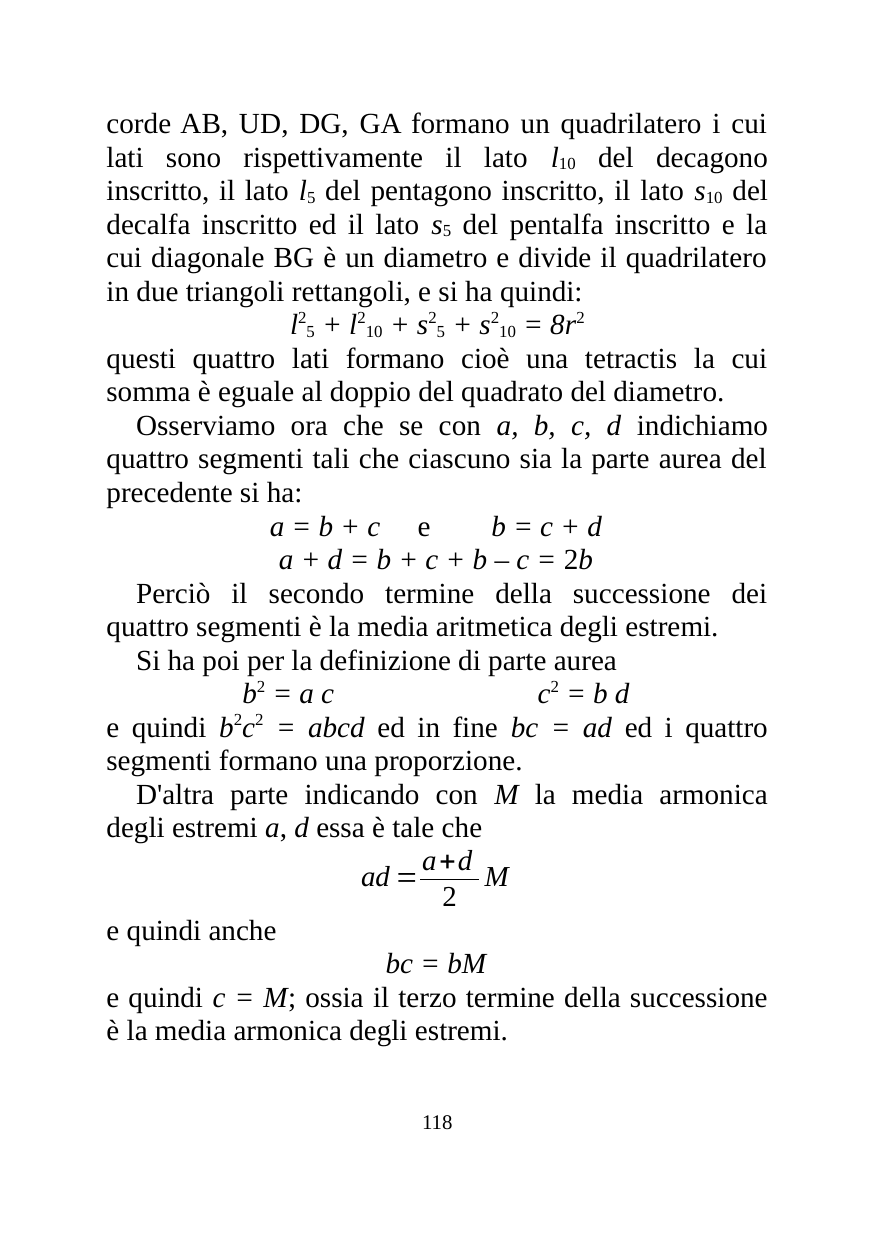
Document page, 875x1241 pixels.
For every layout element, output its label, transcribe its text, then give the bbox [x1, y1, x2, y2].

text e quindi anche [106, 913, 768, 946]
text e quindi b2c2 = abcd ed in fine bc = ad ed i quattro segmenti formano una proporzione. [106, 710, 768, 777]
text e quindi c = M; ossia il terzo termine della successione è la media armonica degli estremi. [106, 980, 768, 1047]
text a + d = b + c + b – c = 2b [106, 542, 768, 576]
text Osserviamo ora che se con a, b, c, d indichiamo quattro segmenti tali che ciascuno sia la parte aurea del precedente si ha: [106, 408, 768, 509]
text l25 + l210 + s25 + s210 = 8r2 [106, 307, 768, 341]
text bc = bM [106, 946, 768, 980]
text Si ha poi per la definizione di parte aurea [106, 643, 768, 676]
text D'altra parte indicando con M la media armonica degli estremi a, d essa è tale che [106, 777, 768, 844]
text corde AB, UD, DG, GA formano un quadrilatero i cui lati sono rispettivamente il lato l10 del decagono inscritto, il lato l5 del pentagono inscritto, il lato s10 del decalfa inscritto ed il lato s5 del pentalfa inscritto e la cui diagonale BG è un diametro e divide il quadrilatero in due triangoli rettangoli, e si ha quindi: [106, 106, 768, 307]
text Perciò il secondo termine della successione dei quattro segmenti è la media aritmetica degli estremi. [106, 576, 768, 643]
text b2 = a c c2 = b d [106, 676, 768, 710]
text questi quattro lati formano cioè una tetractis la cui somma è eguale al doppio del quadrato del diametro. [106, 341, 768, 408]
text a = b + c e b = c + d [106, 509, 768, 542]
